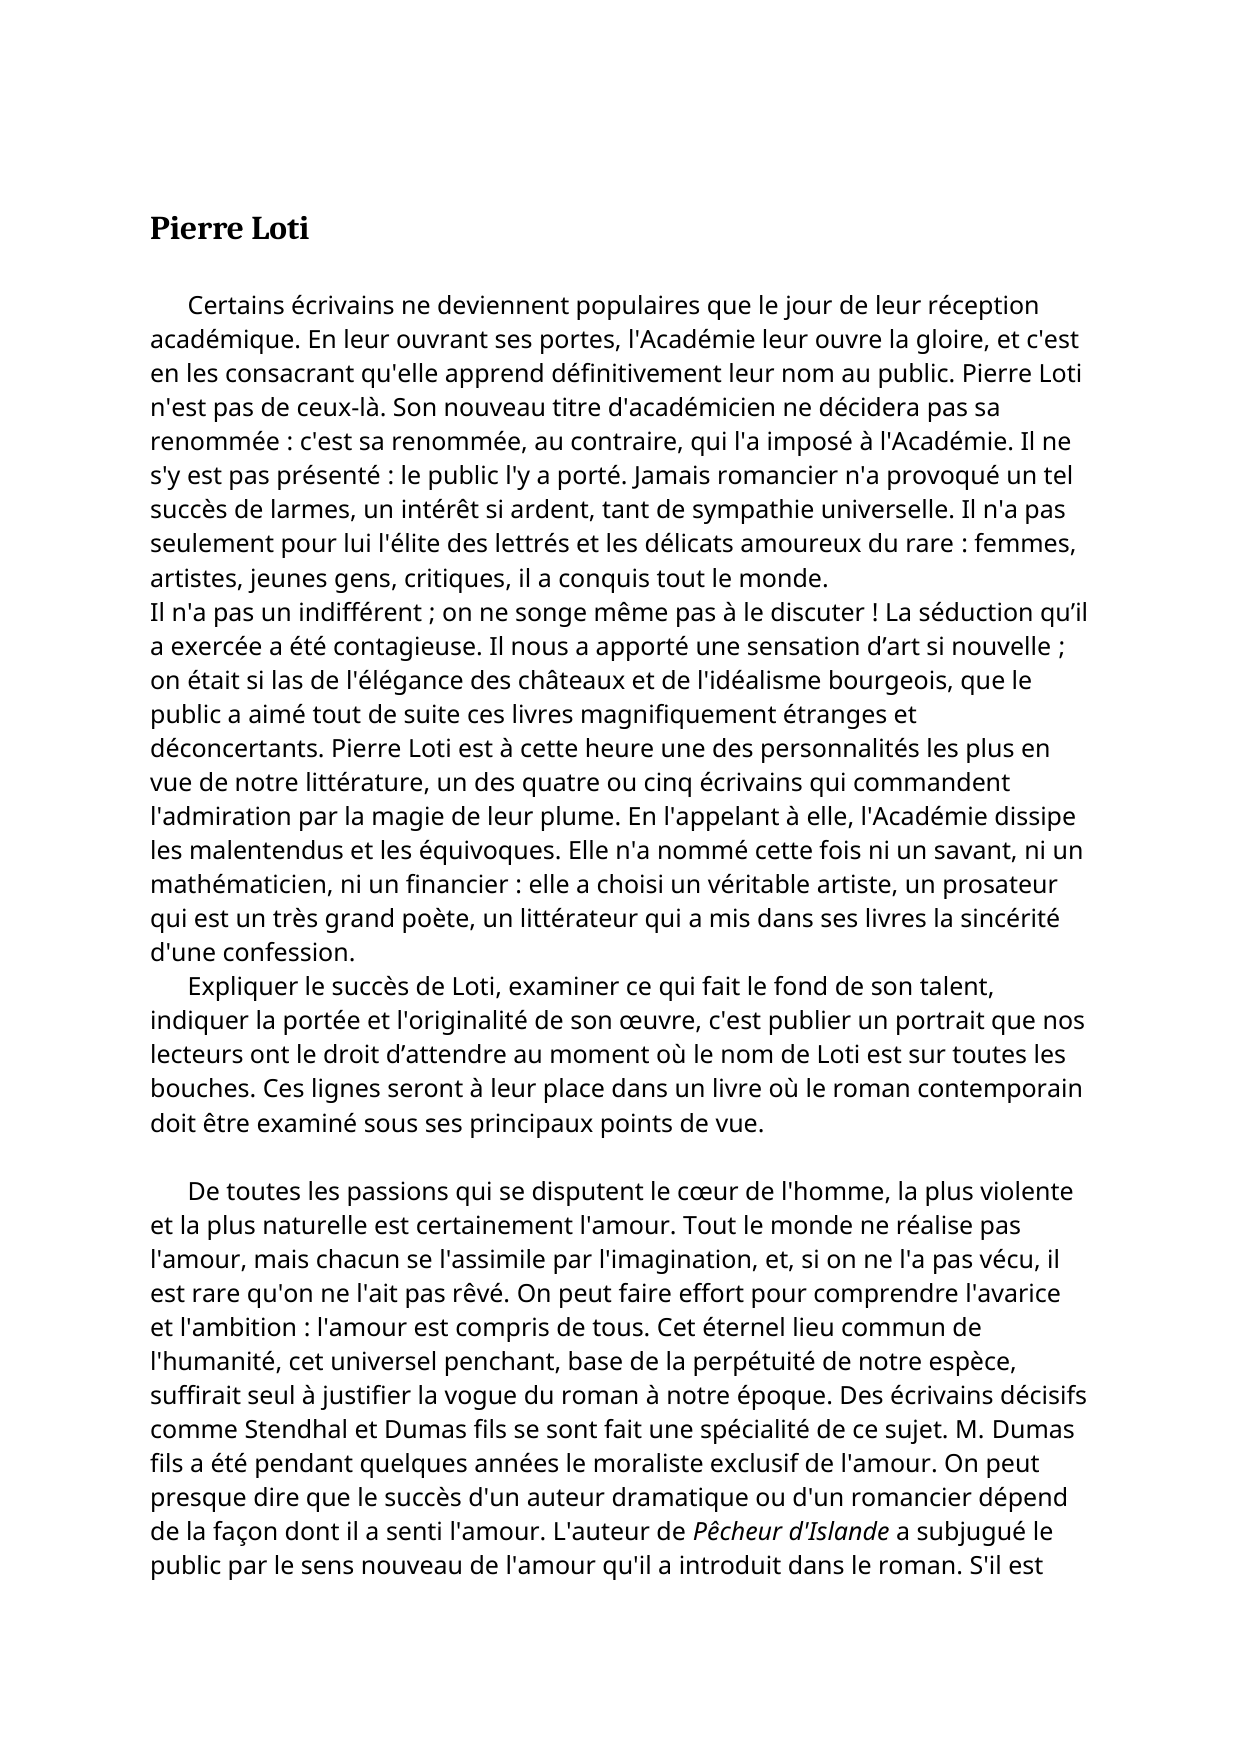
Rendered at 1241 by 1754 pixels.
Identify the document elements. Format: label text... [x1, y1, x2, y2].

text Expliquer le succès de Loti, examiner ce qui fait le fond de son talent, indiquer la portée et l'originalité de son œuvre, c'est publier un portrait que nos lecteurs ont le droit d’attendre au moment où le nom de Loti est sur toutes les bouches. Ces lignes seront à leur place dans un livre où le roman contemporain doit être examiné sous ses principaux points de vue. [150, 969, 1091, 1139]
subtitle Pierre Loti [150, 209, 1091, 247]
text De toutes les passions qui se disputent le cœur de l'homme, la plus violente et la plus naturelle est certainement l'amour. Tout le monde ne réalise pas l'amour, mais chacun se l'assimile par l'imagination, et, si on ne l'a pas vécu, il est rare qu'on ne l'ait pas rêvé. On peut faire effort pour comprendre l'avarice et l'ambition : l'amour est compris de tous. Cet éternel lieu commun de l'humanité, cet universel penchant, base de la perpétuité de notre espèce, suffirait seul à justifier la vogue du roman à notre époque. Des écrivains décisifs comme Stendhal et Dumas fils se sont fait une spécialité de ce sujet. M. Dumas fils a été pendant quelques années le moraliste exclusif de l'amour. On peut presque dire que le succès d'un auteur dramatique ou d'un romancier dépend de la façon dont il a senti l'amour. L'auteur de Pêcheur d'Islande a subjugué le public par le sens nouveau de l'amour qu'il a introduit dans le roman. S'il est [150, 1173, 1091, 1582]
text Il n'a pas un indifférent ; on ne songe même pas à le discuter ! La séduction qu’il a exercée a été contagieuse. Il nous a apporté une sensation d’art si nouvelle ; on était si las de l'élégance des châteaux et de l'idéalisme bourgeois, que le public a aimé tout de suite ces livres magnifiquement étranges et déconcertants. Pierre Loti est à cette heure une des personnalités les plus en vue de notre littérature, un des quatre ou cinq écrivains qui commandent l'admiration par la magie de leur plume. En l'appelant à elle, l'Académie dissipe les malentendus et les équivoques. Elle n'a nommé cette fois ni un savant, ni un mathématicien, ni un financier : elle a choisi un véritable artiste, un prosateur qui est un très grand poète, un littérateur qui a mis dans ses livres la sincérité d'une confession. [150, 594, 1091, 969]
text Certains écrivains ne deviennent populaires que le jour de leur réception académique. En leur ouvrant ses portes, l'Académie leur ouvre la gloire, et c'est en les consacrant qu'elle apprend définitivement leur nom au public. Pierre Loti n'est pas de ceux-là. Son nouveau titre d'académicien ne décidera pas sa renommée : c'est sa renommée, au contraire, qui l'a imposé à l'Académie. Il ne s'y est pas présenté : le public l'y a porté. Jamais romancier n'a provoqué un tel succès de larmes, un intérêt si ardent, tant de sympathie universelle. Il n'a pas seulement pour lui l'élite des lettrés et les délicats amoureux du rare : femmes, artistes, jeunes gens, critiques, il a conquis tout le monde. [150, 288, 1091, 594]
